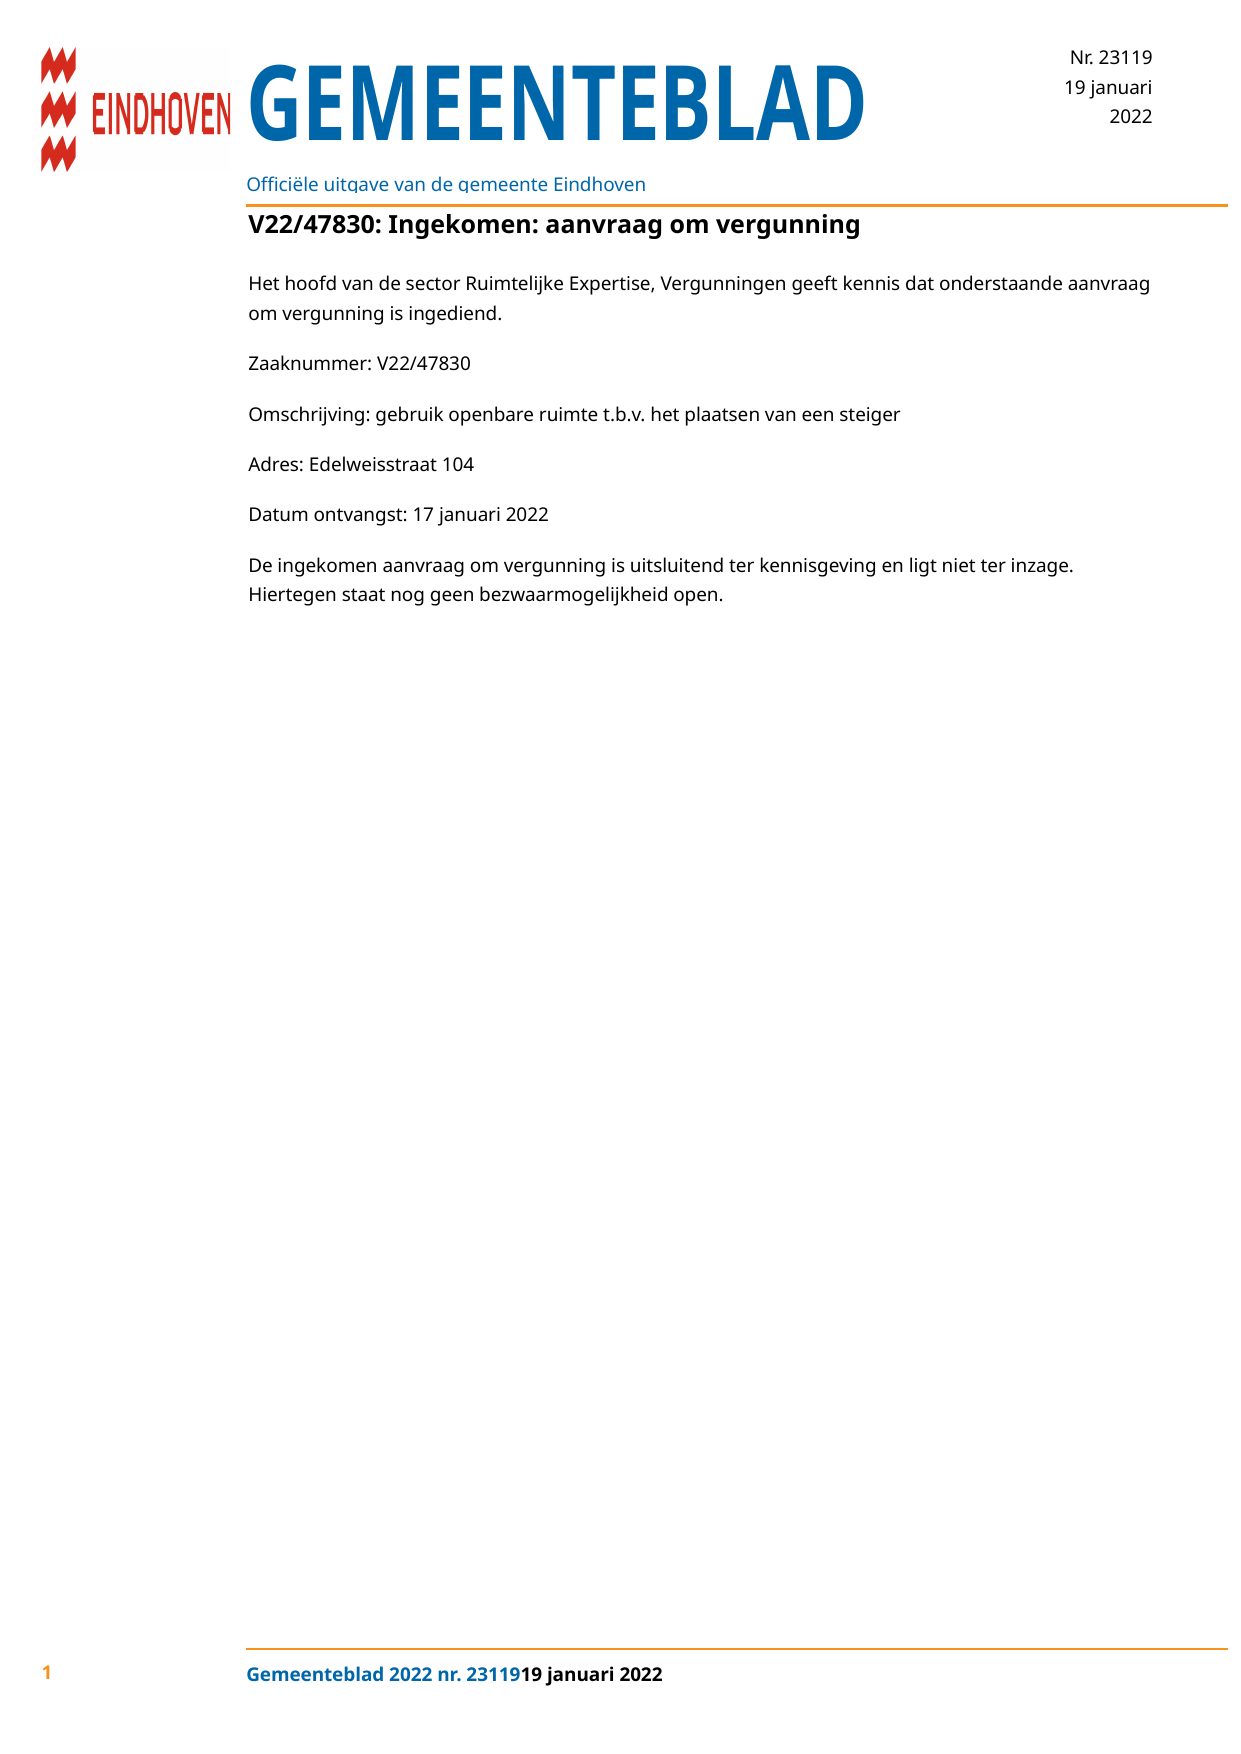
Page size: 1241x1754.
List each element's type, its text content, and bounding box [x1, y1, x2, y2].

text De ingekomen aanvraag om vergunning is uitsluitend ter kennisgeving en ligt niet ter inzage. Hiertegen staat nog geen bezwaarmogelijkheid open. [248, 552, 1152, 607]
text Adres: Edelweisstraat 104 [248, 451, 1152, 477]
text Datum ontvangst: 17 januari 2022 [248, 502, 1152, 527]
text Zaaknummer: V22/47830 [248, 350, 1152, 376]
text V22/47830: Ingekomen: aanvraag om vergunning [248, 207, 1152, 241]
text Het hoofd van de sector Ruimtelijke Expertise, Vergunningen geeft kennis dat onderstaande aanvraag om vergunning is ingediend. [248, 270, 1152, 326]
text Omschrijving: gebruik openbare ruimte t.b.v. het plaatsen van een steiger [248, 401, 1152, 426]
picture [41, 47, 231, 172]
